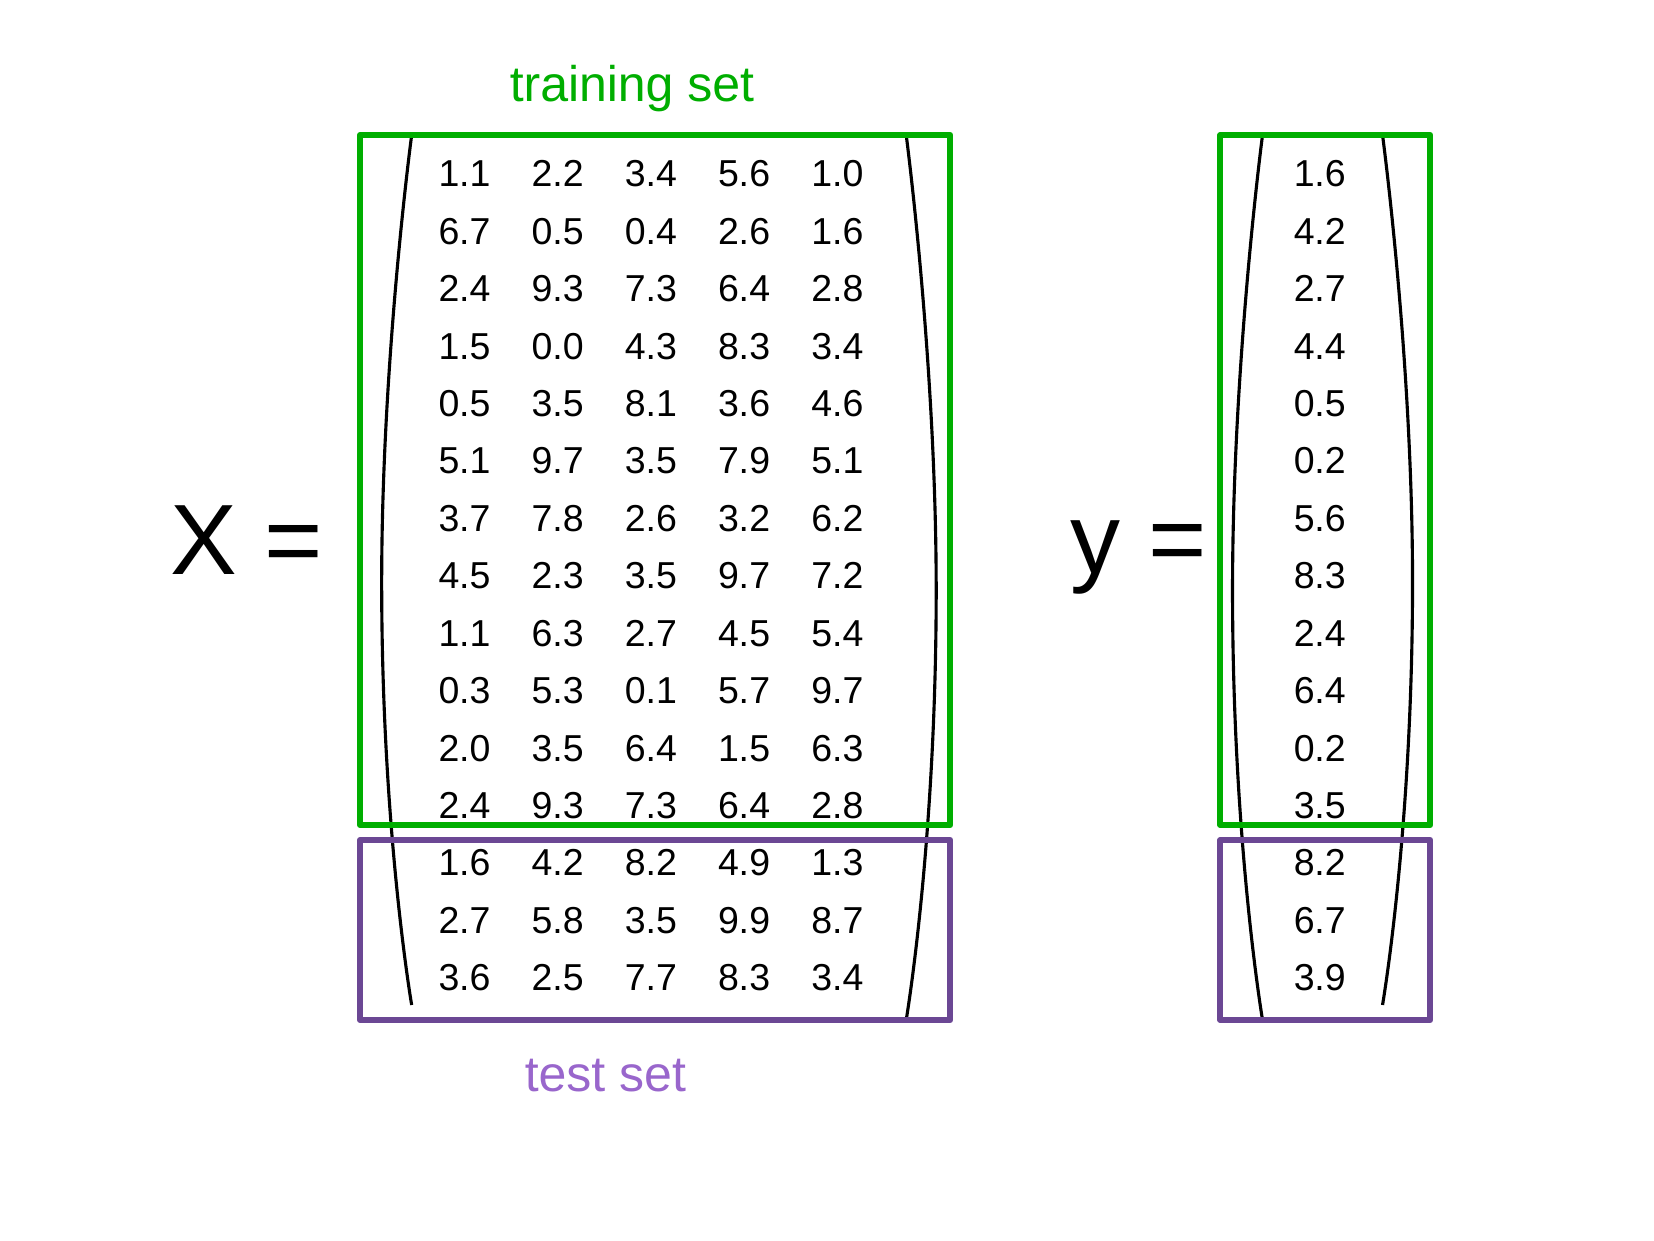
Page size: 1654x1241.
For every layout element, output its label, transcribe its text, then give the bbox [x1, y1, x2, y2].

table_cell 4.9 [704, 843, 797, 891]
table_cell 6.4 [1280, 663, 1372, 719]
table_cell 3.2 [704, 491, 797, 547]
table_cell 9.3 [518, 828, 610, 834]
table_cell 0.2 [1280, 720, 1372, 777]
table_cell 0.5 [518, 204, 610, 260]
table_cell 2.8 [798, 778, 890, 822]
table_cell 6.7 [425, 204, 517, 260]
table_header 2.2 [518, 146, 610, 203]
text_box y = [1223, 476, 1250, 603]
table_cell 2.7 [1280, 261, 1372, 317]
table_cell 8.3 [704, 950, 797, 1006]
table_cell 3.5 [1280, 828, 1372, 834]
table_cell 1.3 [798, 843, 890, 891]
table_cell 4.3 [611, 318, 703, 375]
table_cell 2.3 [518, 548, 610, 604]
table_cell 5.1 [798, 433, 890, 490]
table_cell 6.3 [518, 605, 610, 662]
table_cell 4.2 [1280, 204, 1372, 260]
table_cell 3.7 [425, 491, 517, 547]
table_cell 3.5 [518, 720, 610, 777]
table_cell 3.5 [611, 433, 703, 490]
table_cell 3.9 [1280, 950, 1372, 1006]
table_cell 3.4 [798, 950, 890, 1006]
table_cell 3.5 [611, 548, 703, 604]
table_cell 0.1 [611, 663, 703, 719]
table_header 1.1 [425, 146, 517, 203]
table_cell 1.5 [704, 720, 797, 777]
table_cell 3.6 [425, 950, 517, 1006]
table_cell 4.4 [1280, 318, 1372, 375]
table_header 3.4 [611, 146, 703, 203]
table_cell 6.7 [1280, 892, 1372, 949]
table_cell 1.6 [798, 204, 890, 260]
table_cell 8.7 [798, 892, 890, 949]
table_cell 3.5 [1280, 778, 1372, 822]
table_cell 2.6 [704, 204, 797, 260]
table_header 1.0 [798, 146, 890, 203]
table_cell 2.6 [611, 491, 703, 547]
table_cell 2.8 [798, 261, 890, 317]
table_cell 0.0 [518, 318, 610, 375]
table_cell 8.3 [704, 318, 797, 375]
table_cell 1.6 [425, 843, 517, 891]
table_cell 4.6 [798, 376, 890, 432]
table_cell 7.3 [611, 828, 703, 834]
table_cell 4.2 [518, 843, 610, 891]
table_cell 3.4 [798, 318, 890, 375]
table_header 1.6 [1280, 146, 1372, 203]
text_box test set [510, 1038, 856, 1111]
table_cell 1.5 [425, 318, 517, 375]
table_cell 3.5 [518, 376, 610, 432]
table_cell 5.7 [704, 663, 797, 719]
table_cell 2.4 [1280, 605, 1372, 662]
table_cell 9.7 [518, 433, 610, 490]
table_cell 0.5 [1280, 376, 1372, 432]
table_cell 5.8 [518, 892, 610, 949]
table_cell 8.2 [1280, 843, 1372, 891]
table_cell 5.1 [425, 433, 517, 490]
table_cell 5.3 [518, 663, 610, 719]
table_cell 7.2 [798, 548, 890, 604]
table_cell 2.7 [425, 892, 517, 949]
table_cell 0.3 [425, 663, 517, 719]
table_cell 8.2 [611, 843, 703, 891]
table_cell 6.3 [798, 720, 890, 777]
table_cell 6.4 [704, 778, 797, 822]
table_cell 8.3 [1280, 548, 1372, 604]
table_cell 2.5 [518, 950, 610, 1006]
table_cell 0.5 [425, 376, 517, 432]
table_cell 5.4 [798, 605, 890, 662]
table_cell 7.9 [704, 433, 797, 490]
table_cell 2.8 [798, 828, 890, 834]
table_cell 7.8 [518, 491, 610, 547]
table_cell 0.4 [611, 204, 703, 260]
table_header 5.6 [704, 146, 797, 203]
text_box training set [495, 48, 841, 121]
table_cell 3.5 [611, 892, 703, 949]
table_cell 0.2 [1280, 433, 1372, 490]
text_box X = [155, 476, 357, 604]
table_cell 7.3 [611, 778, 703, 822]
table_cell 7.3 [611, 261, 703, 317]
table_cell 6.4 [704, 828, 797, 834]
table_cell 2.0 [425, 720, 517, 777]
table_cell 6.4 [611, 720, 703, 777]
table_cell 4.5 [425, 548, 517, 604]
table_cell 5.6 [1280, 491, 1372, 547]
text_box X = [363, 476, 367, 604]
table_cell 2.4 [425, 778, 517, 822]
table_cell 4.5 [704, 605, 797, 662]
table_cell 1.1 [425, 605, 517, 662]
table_cell 7.7 [611, 950, 703, 1006]
table_cell 9.7 [704, 548, 797, 604]
table_cell 9.9 [704, 892, 797, 949]
table_cell 9.7 [798, 663, 890, 719]
table_cell 9.3 [518, 778, 610, 822]
table_cell 9.3 [518, 261, 610, 317]
table_cell 6.2 [798, 491, 890, 547]
table_cell 2.4 [425, 828, 517, 834]
table_cell 3.6 [704, 376, 797, 432]
table_cell 8.1 [611, 376, 703, 432]
table_cell 6.4 [704, 261, 797, 317]
text_box y = [1055, 476, 1217, 603]
table_cell 2.7 [611, 605, 703, 662]
table_cell 2.4 [425, 261, 517, 317]
